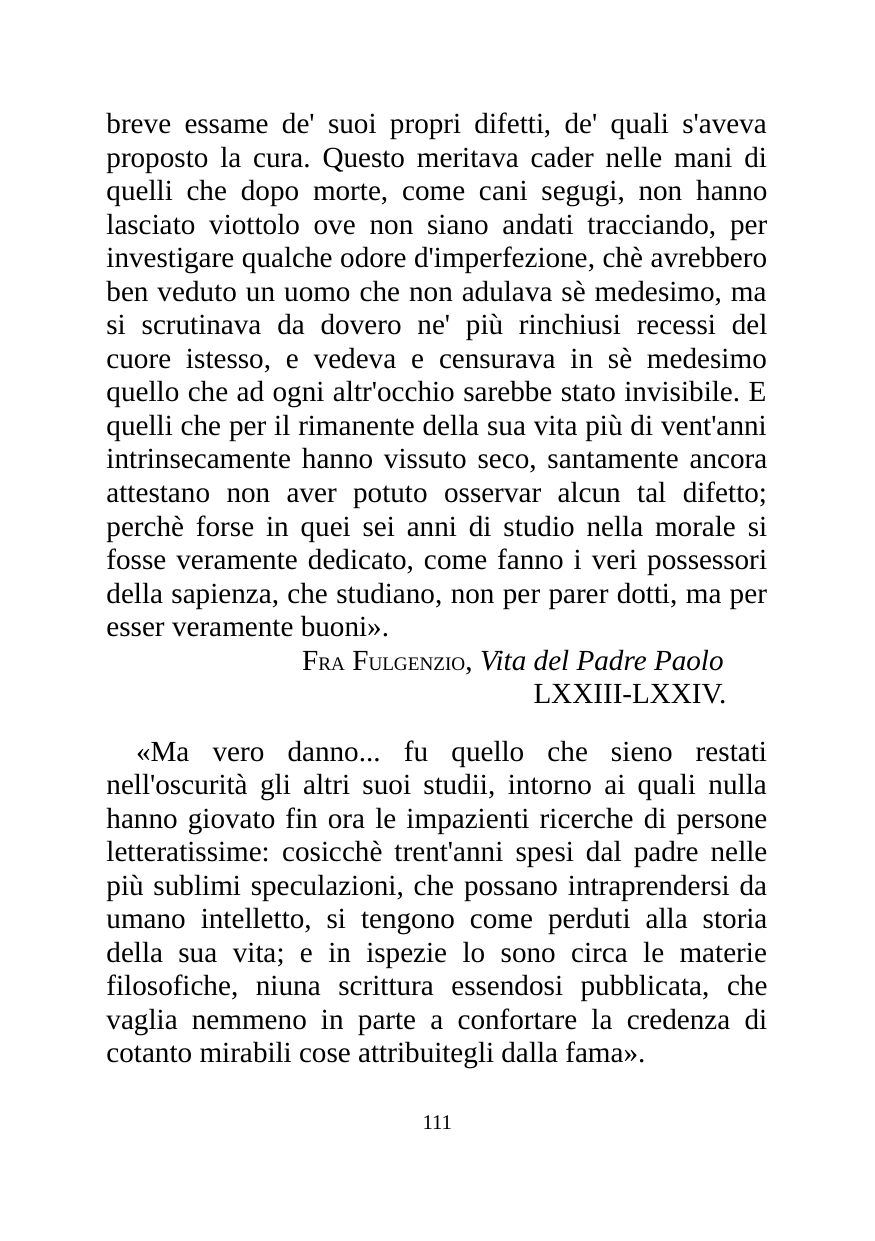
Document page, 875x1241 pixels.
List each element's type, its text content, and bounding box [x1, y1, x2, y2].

text «Ma vero danno... fu quello che sieno restati nell'oscurità gli altri suoi studii, intorno ai quali nulla hanno giovato fin ora le impazienti ricerche di persone letteratissime: cosicchè trent'anni spesi dal padre nelle più sublimi speculazioni, che possano intraprendersi da umano intelletto, si tengono come perduti alla storia della sua vita; e in ispezie lo sono circa le materie filosofiche, niuna scrittura essendosi pubblicata, che vaglia nemmeno in parte a confortare la credenza di cotanto mirabili cose attribuitegli dalla fama». [106, 734, 768, 1069]
text Fra Fulgenzio, Vita del Padre Paolo LXXIII-LXXIV. [106, 643, 726, 710]
text breve essame de' suoi propri difetti, de' quali s'aveva proposto la cura. Questo meritava cader nelle mani di quelli che dopo morte, come cani segugi, non hanno lasciato viottolo ove non siano andati tracciando, per investigare qualche odore d'imperfezione, chè avrebbero ben veduto un uomo che non adulava sè medesimo, ma si scrutinava da dovero ne' più rinchiusi recessi del cuore istesso, e vedeva e censurava in sè medesimo quello che ad ogni altr'occhio sarebbe stato invisibile. E quelli che per il rimanente della sua vita più di vent'anni intrinsecamente hanno vissuto seco, santamente ancora attestano non aver potuto osservar alcun tal difetto; perchè forse in quei sei anni di studio nella morale si fosse veramente dedicato, come fanno i veri possessori della sapienza, che studiano, non per parer dotti, ma per esser veramente buoni». [106, 106, 768, 643]
